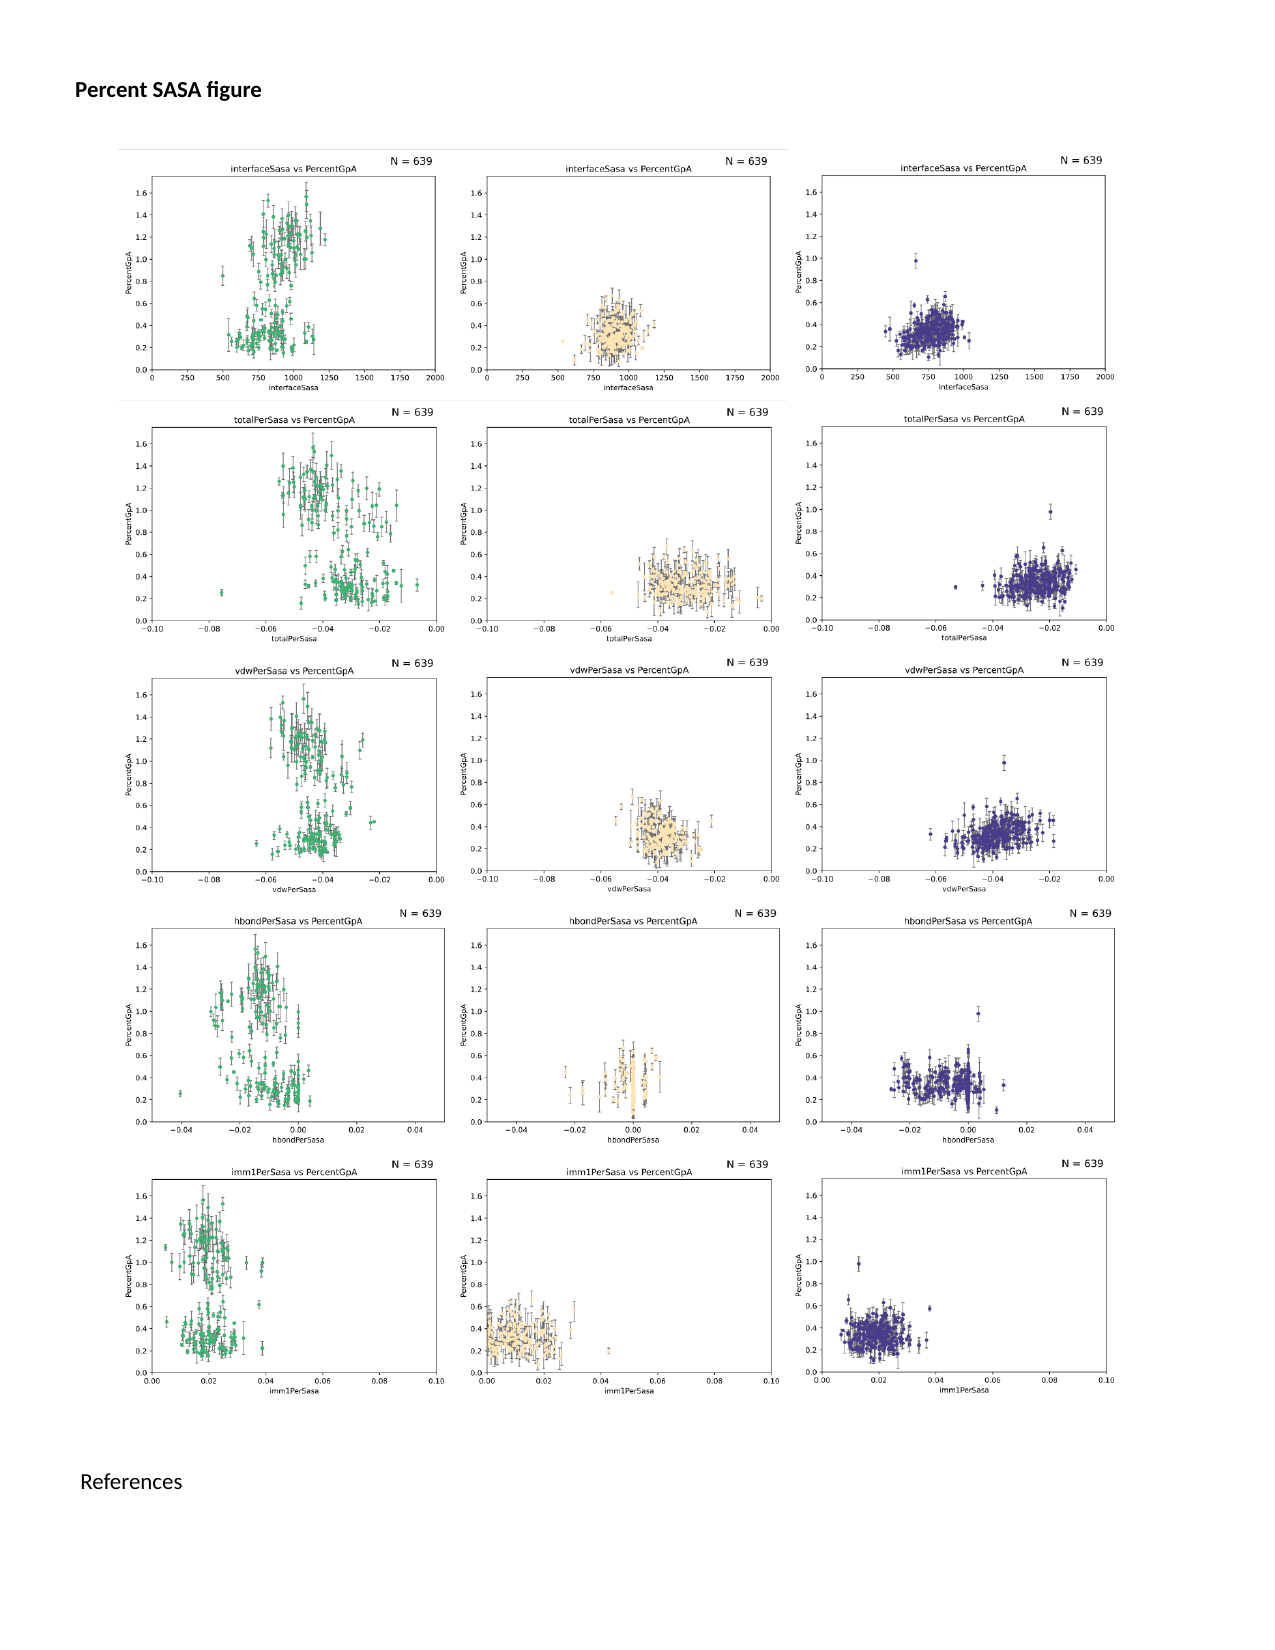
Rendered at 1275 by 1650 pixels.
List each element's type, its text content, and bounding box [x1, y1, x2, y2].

text References [75, 1467, 1200, 1495]
text Percent SASA figure [75, 75, 1200, 103]
picture [117, 148, 1122, 1403]
